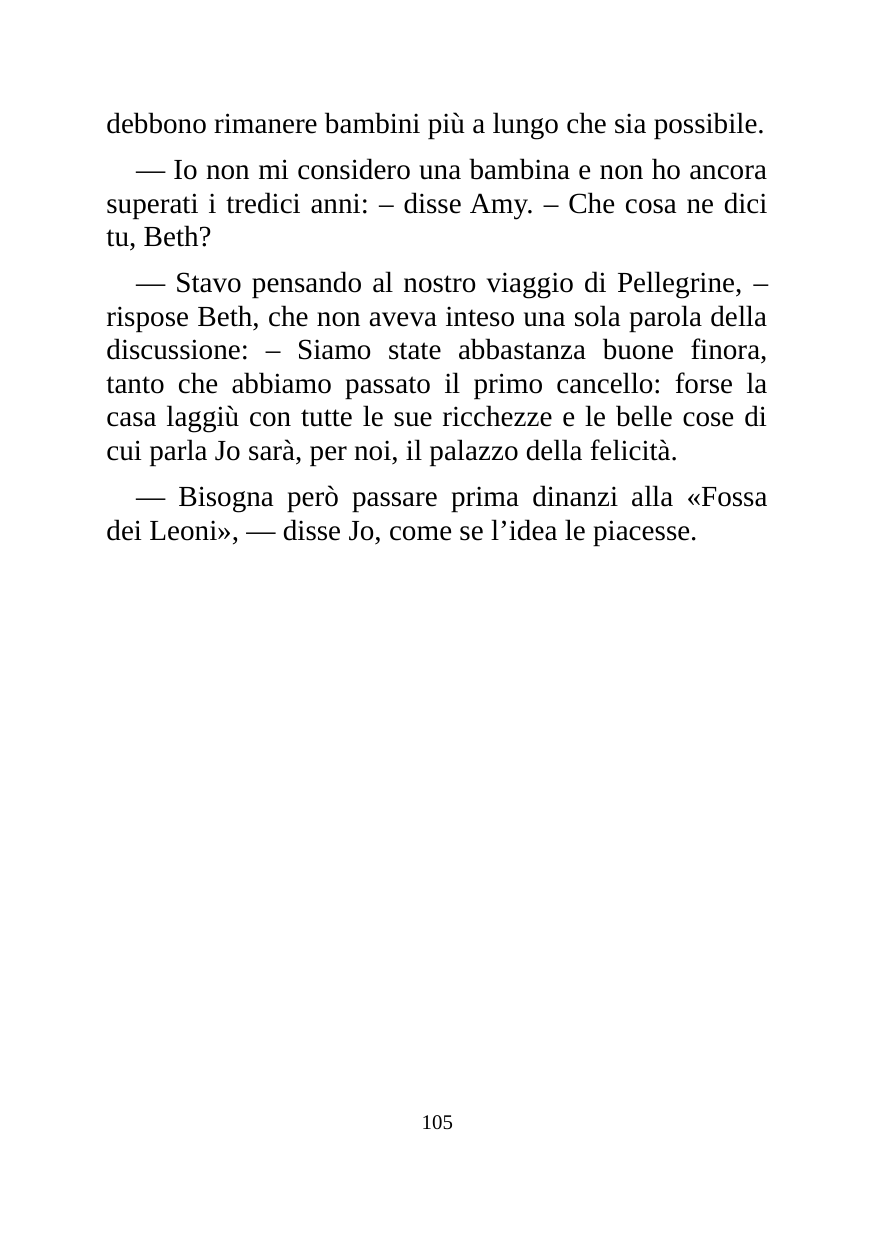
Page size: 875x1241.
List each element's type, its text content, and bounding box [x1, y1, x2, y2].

text — Stavo pensando al nostro viaggio di Pellegrine, –rispose Beth, che non aveva inteso una sola parola della discussione: – Siamo state abbastanza buone finora, tanto che abbiamo passato il primo cancello: forse la casa laggiù con tutte le sue ricchezze e le belle cose di cui parla Jo sarà, per noi, il palazzo della felicità. [106, 265, 768, 467]
text debbono rimanere bambini più a lungo che sia possibile. [106, 106, 768, 140]
text — Io non mi considero una bambina e non ho ancora superati i tredici anni: – disse Amy. – Che cosa ne dici tu, Beth? [106, 152, 768, 253]
text — Bisogna però passare prima dinanzi alla «Fossa dei Leoni», — disse Jo, come se l’idea le piacesse. [106, 479, 768, 546]
